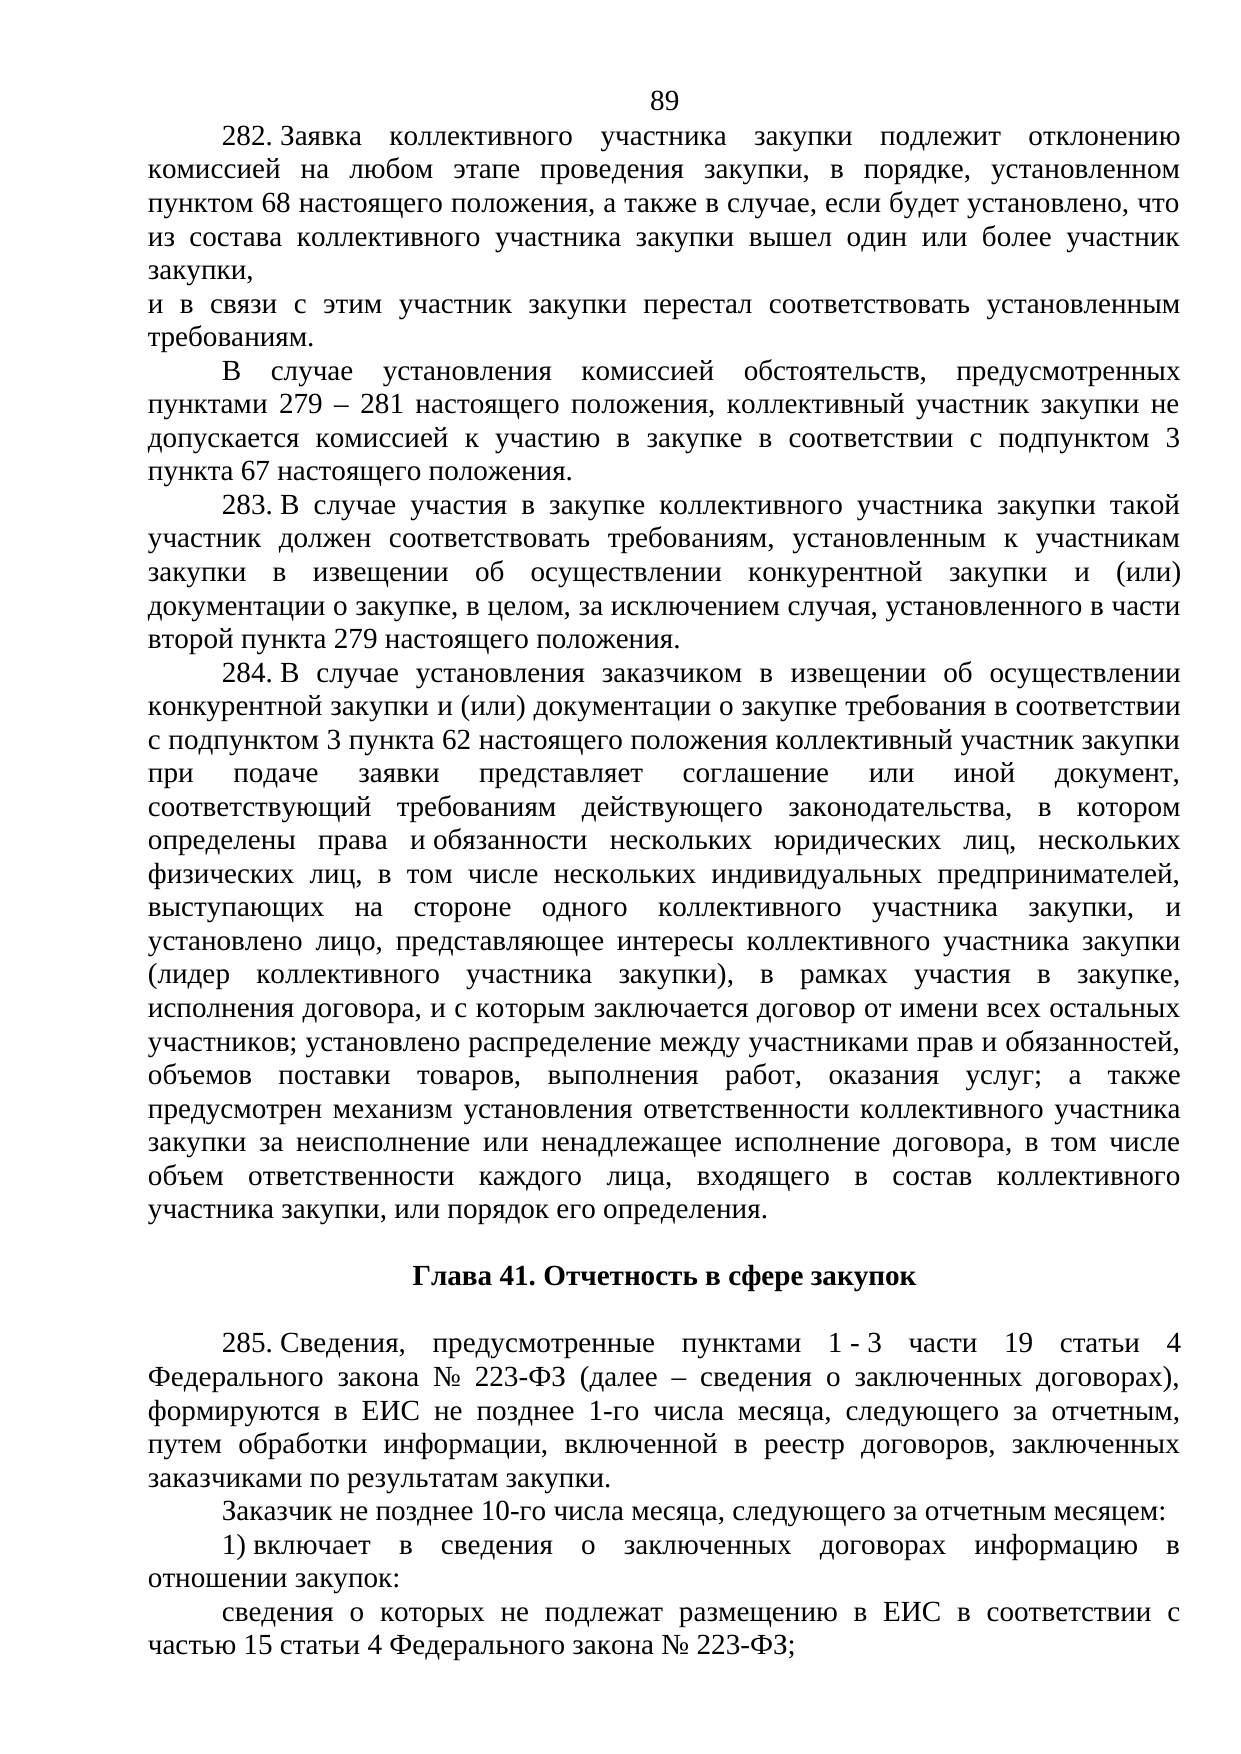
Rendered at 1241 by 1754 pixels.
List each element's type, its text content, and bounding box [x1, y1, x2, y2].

text сведения о которых не подлежат размещению в ЕИС в соответствии с частью 15 статьи 4 Федерального закона № 223-ФЗ; [148, 1594, 1181, 1661]
text Заказчик не позднее 10-го числа месяца, следующего за отчетным месяцем: [148, 1493, 1181, 1527]
text 282. Заявка коллективного участника закупки подлежит отклонению комиссией на любом этапе проведения закупки, в порядке, установленном пунктом 68 настоящего положения, а также в случае, если будет установлено, что из состава коллективного участника закупки вышел один или более участник закупки, и в связи с этим участник закупки перестал соответствовать установленным требованиям. [148, 118, 1181, 353]
text 284. В случае установления заказчиком в извещении об осуществлении конкурентной закупки и (или) документации о закупке требования в соответствии с подпунктом 3 пункта 62 настоящего положения коллективный участник закупки при подаче заявки представляет соглашение или иной документ, соответствующий требованиям действующего законодательства, в котором определены права и обязанности нескольких юридических лиц, нескольких физических лиц, в том числе нескольких индивидуальных предпринимателей, выступающих на стороне одного коллективного участника закупки, и установлено лицо, представляющее интересы коллективного участника закупки (лидер коллективного участника закупки), в рамках участия в закупке, исполнения договора, и с которым заключается договор от имени всех остальных участников; установлено распределение между участниками прав и обязанностей, объемов поставки товаров, выполнения работ, оказания услуг; а также предусмотрен механизм установления ответственности коллективного участника закупки за неисполнение или ненадлежащее исполнение договора, в том числе объем ответственности каждого лица, входящего в состав коллективного участника закупки, или порядок его определения. [148, 655, 1181, 1225]
text Глава 41. Отчетность в сфере закупок [148, 1258, 1181, 1292]
text 1) включает в сведения о заключенных договорах информацию в отношении закупок: [148, 1527, 1181, 1594]
text 285. Сведения, предусмотренные пунктами 1 - 3 части 19 статьи 4 Федерального закона № 223-ФЗ (далее – сведения о заключенных договорах), формируются в ЕИС не позднее 1-го числа месяца, следующего за отчетным, путем обработки информации, включенной в реестр договоров, заключенных заказчиками по результатам закупки. [148, 1326, 1181, 1493]
text В случае установления комиссией обстоятельств, предусмотренных пунктами 279 – 281 настоящего положения, коллективный участник закупки не допускается комиссией к участию в закупке в соответствии с подпунктом 3 пункта 67 настоящего положения. [148, 353, 1181, 487]
text 283. В случае участия в закупке коллективного участника закупки такой участник должен соответствовать требованиям, установленным к участникам закупки в извещении об осуществлении конкурентной закупки и (или) документации о закупке, в целом, за исключением случая, установленного в части второй пункта 279 настоящего положения. [148, 487, 1181, 655]
